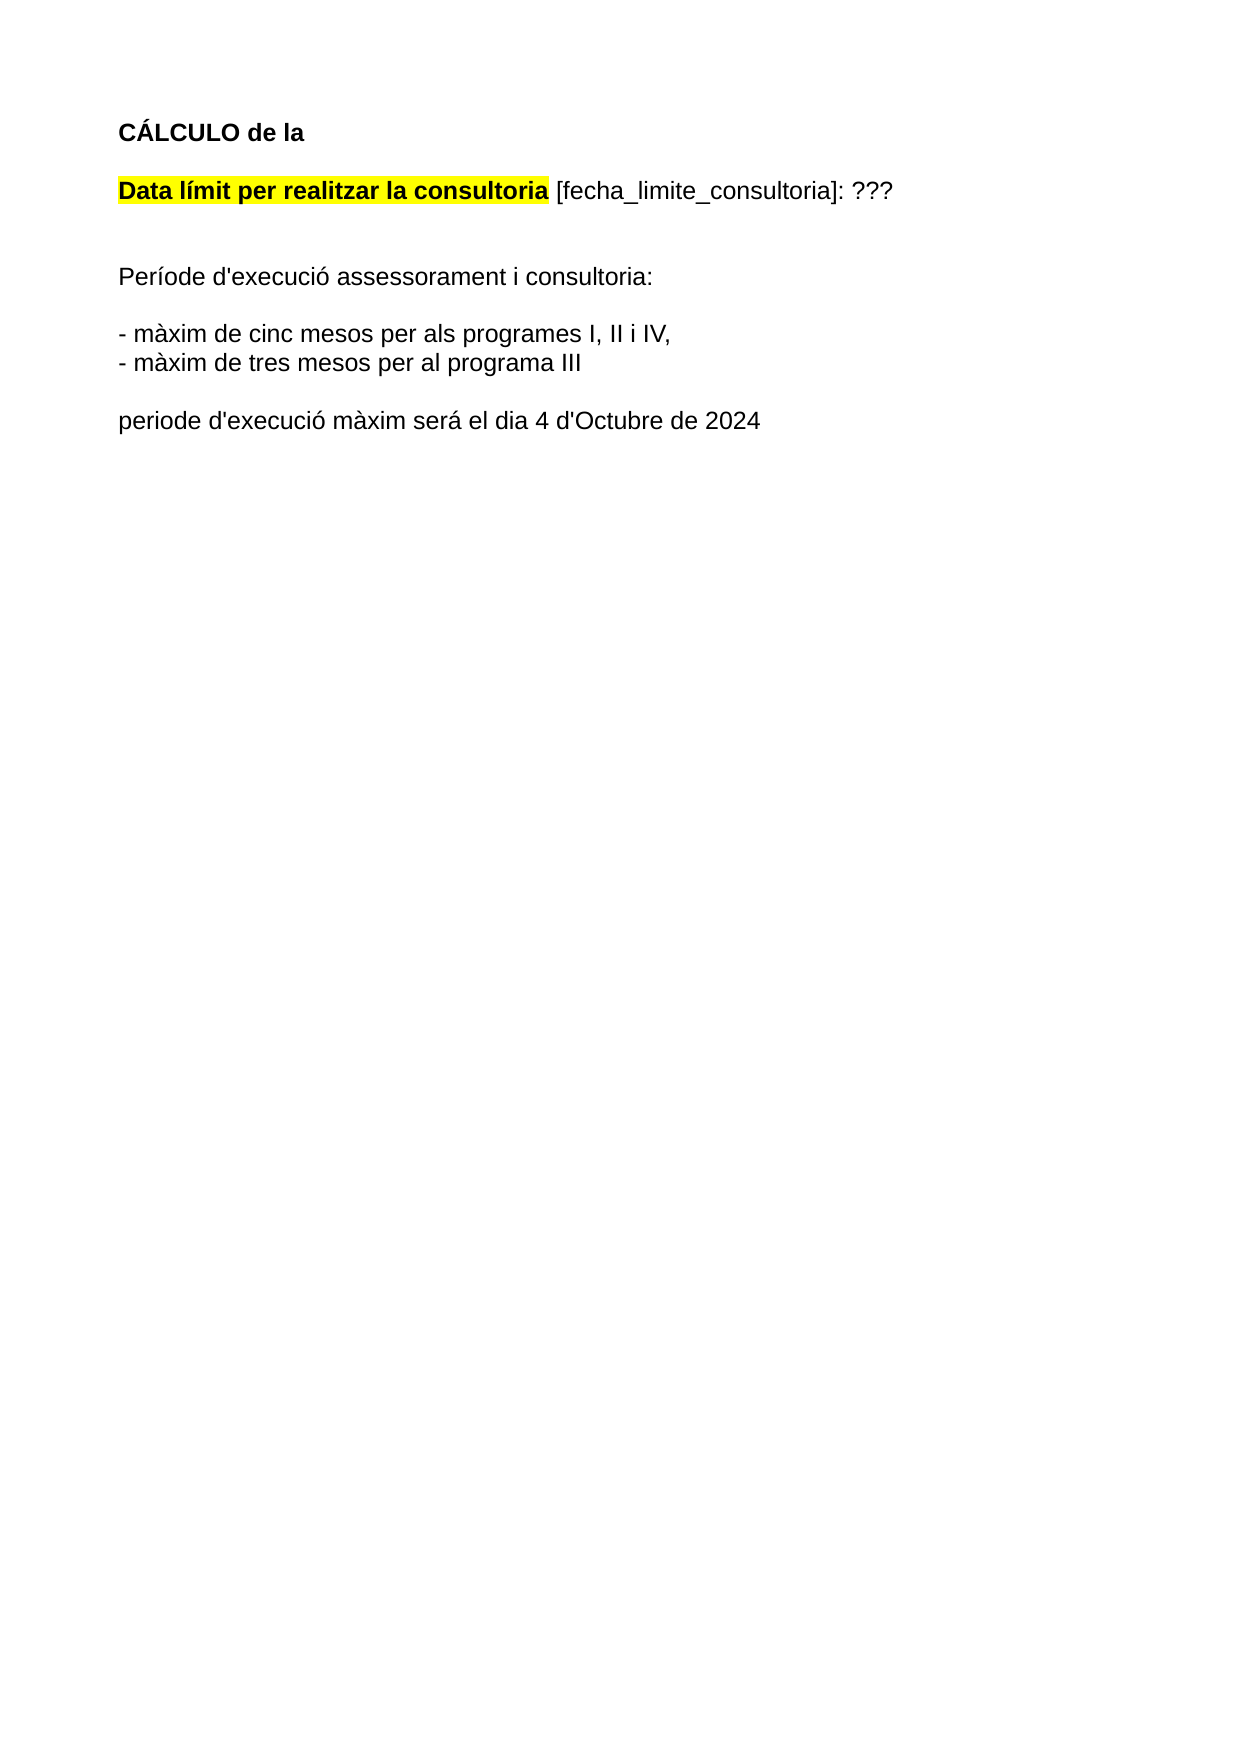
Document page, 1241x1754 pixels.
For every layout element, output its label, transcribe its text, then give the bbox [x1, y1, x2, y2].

text - màxim de cinc mesos per als programes I, II i IV, [118, 319, 1122, 348]
text - màxim de tres mesos per al programa III [118, 348, 1122, 377]
text CÁLCULO de la [118, 118, 1122, 147]
text periode d'execució màxim será el dia 4 d'Octubre de 2024 [118, 406, 1122, 434]
text Període d'execució assessorament i consultoria: [118, 262, 1122, 291]
text Data límit per realitzar la consultoria [fecha_limite_consultoria]: ??? [118, 176, 1122, 204]
